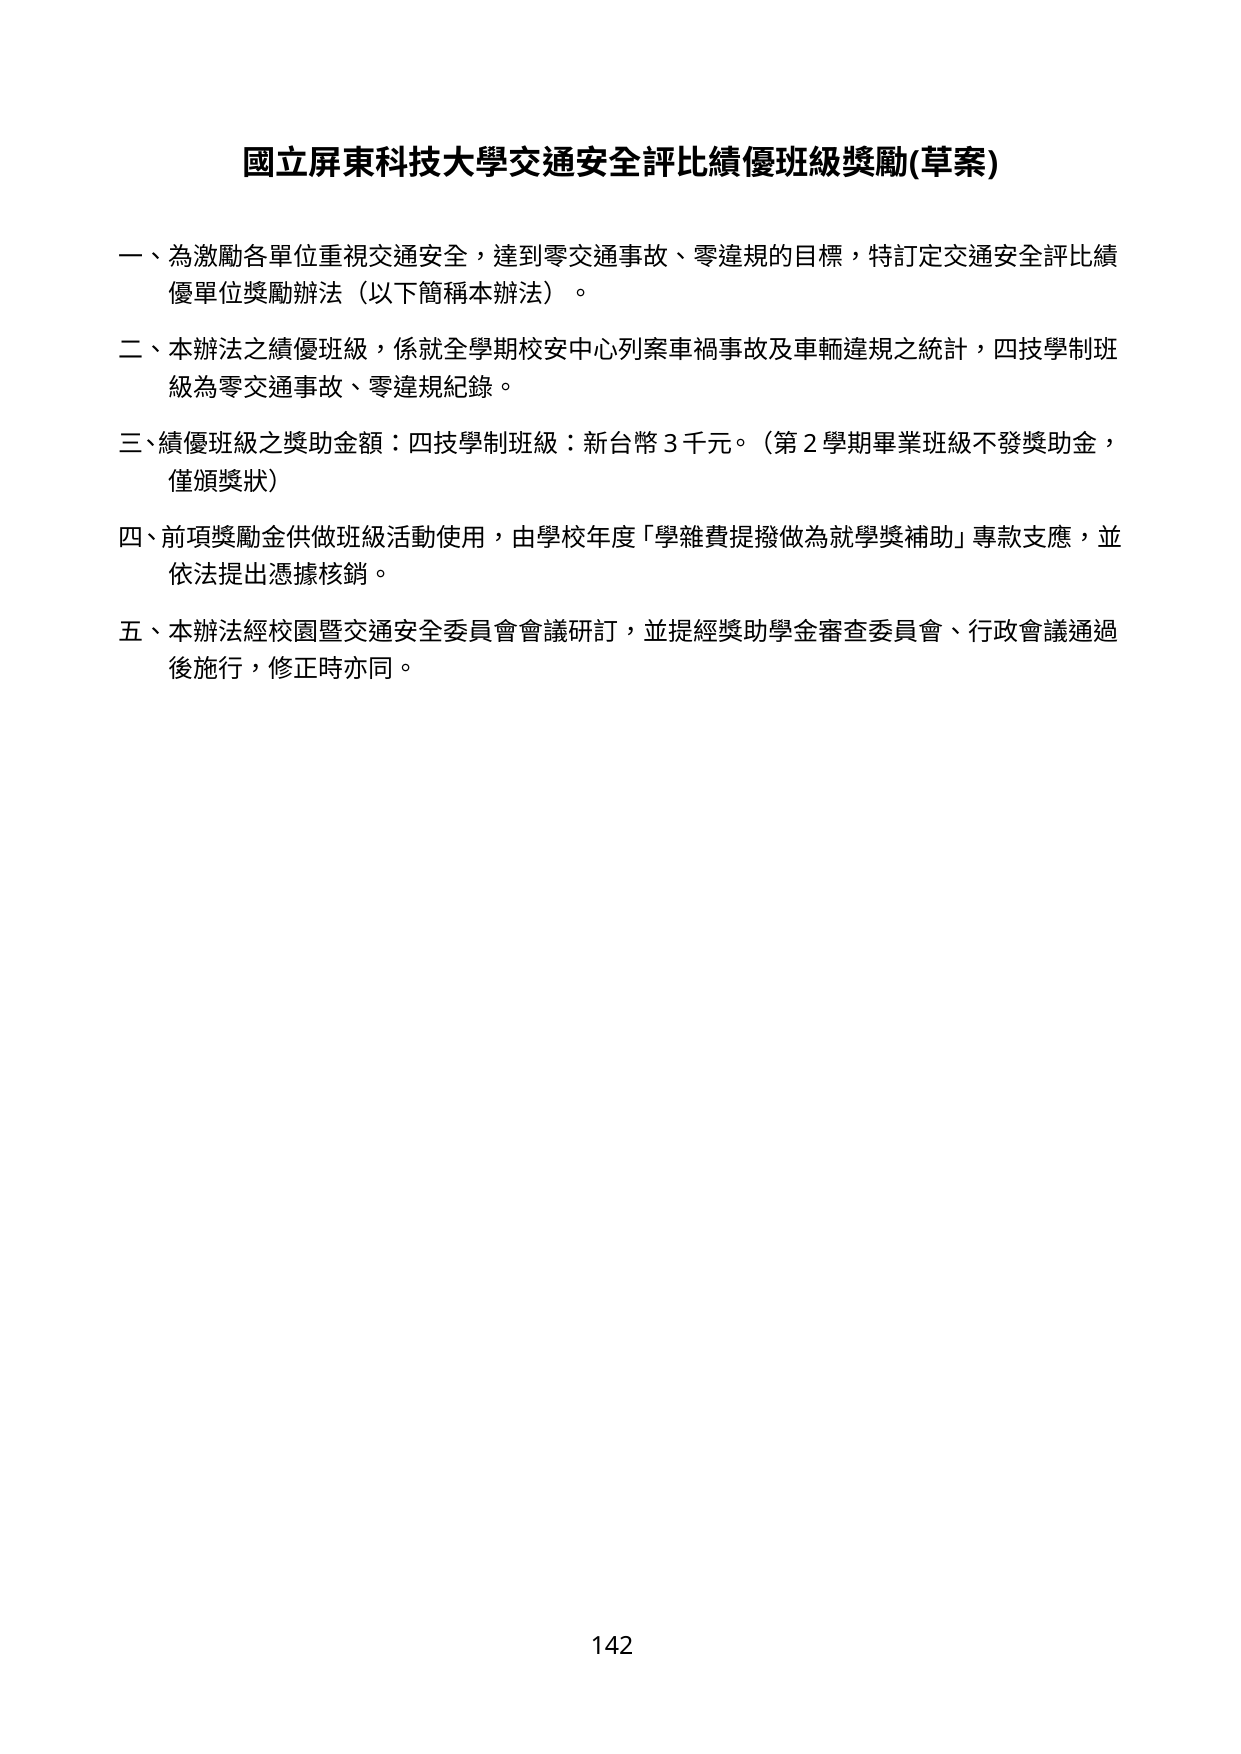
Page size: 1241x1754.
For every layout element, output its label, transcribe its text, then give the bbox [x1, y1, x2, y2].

text 三、績優班級之獎助金額：四技學制班級：新台幣3千元。（第2學期畢業班級不發獎助金，僅頒獎狀） [118, 423, 1122, 498]
text 一、為激勵各單位重視交通安全，達到零交通事故、零違規的目標，特訂定交通安全評比績優單位獎勵辦法（以下簡稱本辦法）。 [118, 235, 1122, 310]
text 四、前項獎勵金供做班級活動使用，由學校年度「學雜費提撥做為就學獎補助」專款支應，並依法提出憑據核銷。 [118, 517, 1122, 592]
text 二、本辦法之績優班級，係就全學期校安中心列案車禍事故及車輀違規之統計，四技學制班級為零交通事故、零違規紀錄。 [118, 329, 1122, 404]
text 五、本辦法經校園暨交通安全委員會會議研訂，並提經獎助學金審查委員會、行政會議通過後施行，修正時亦同。 [118, 610, 1122, 685]
text 國立屏東科技大學交通安全評比績優班級獎勵(草案) [118, 123, 1122, 198]
